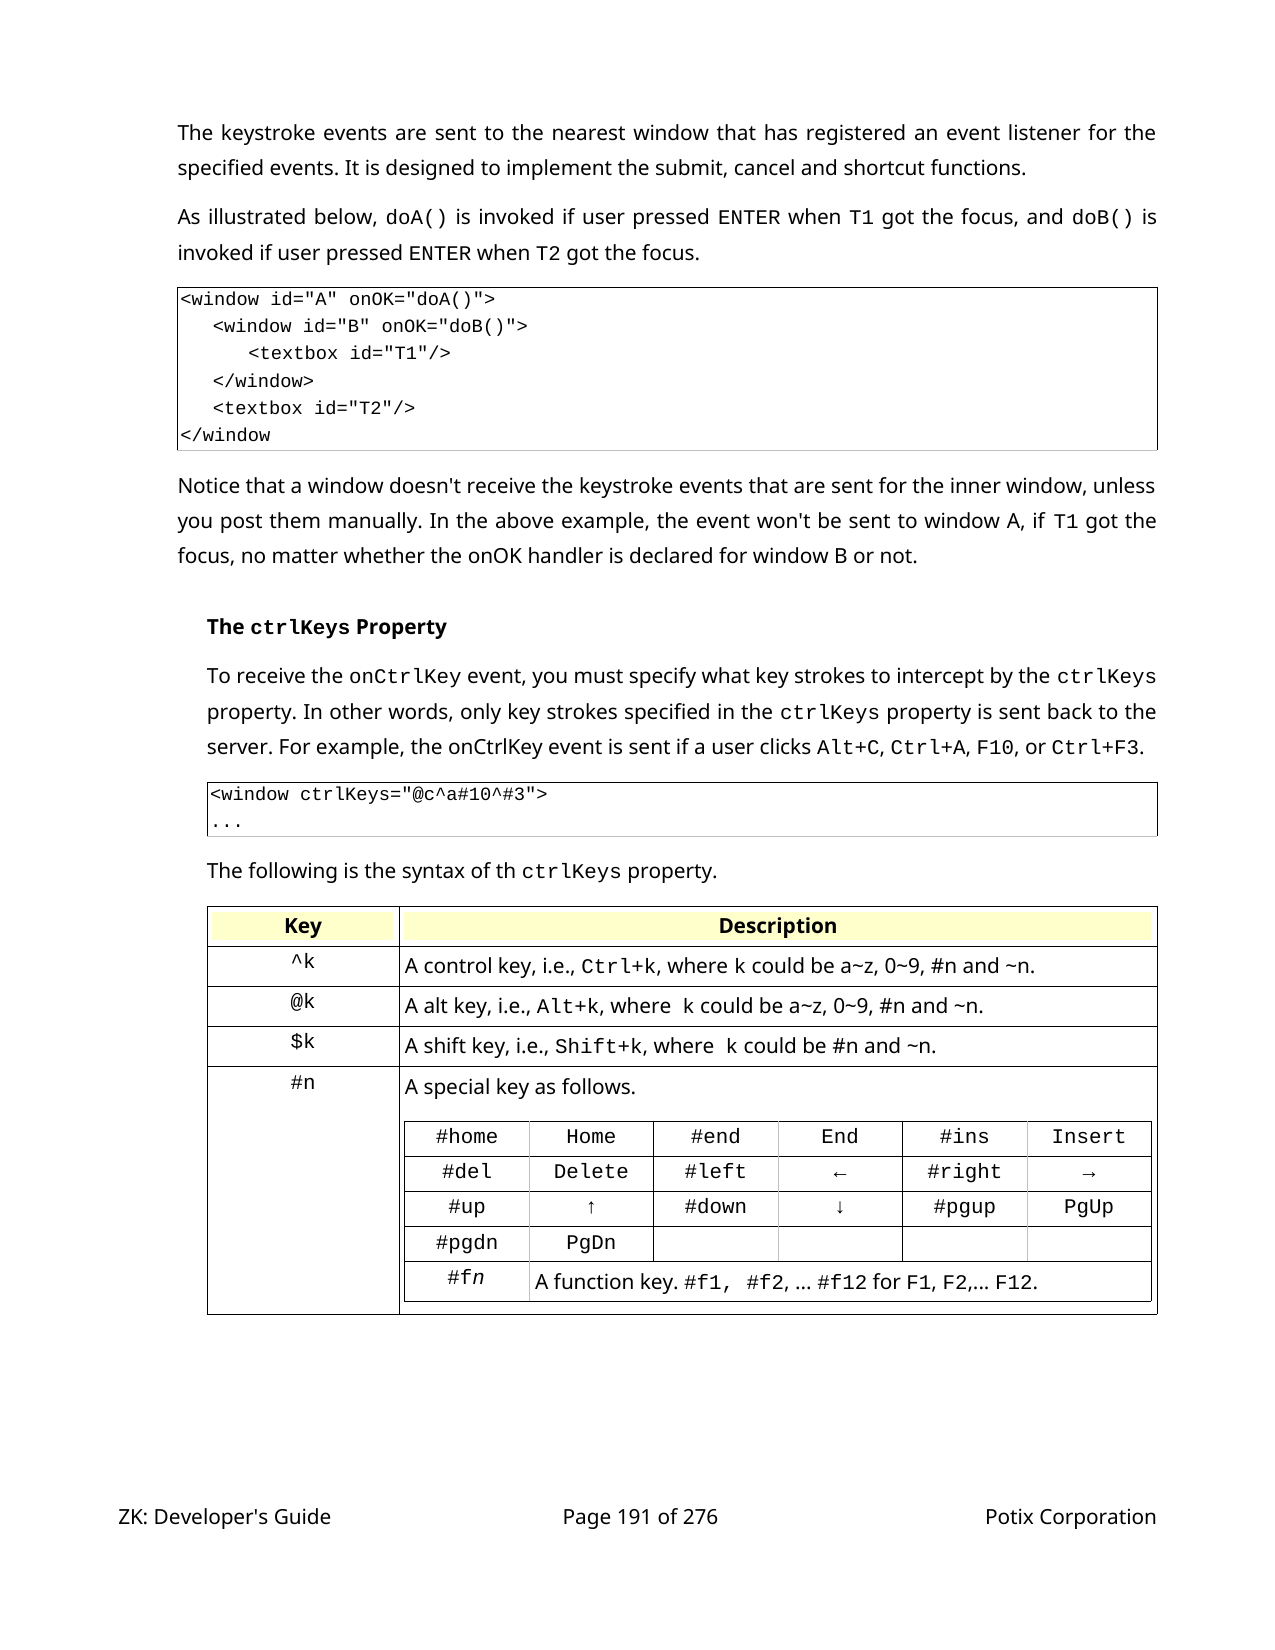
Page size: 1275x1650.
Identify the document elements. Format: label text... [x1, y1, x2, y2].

table_cell #n [208, 1067, 399, 1314]
table_cell #pgup [903, 1192, 1027, 1226]
text <window ctrlKeys="@c^a#10^#3"> [208, 783, 1157, 806]
table_cell ^k [208, 947, 399, 986]
table_header #end [654, 1122, 778, 1156]
table_cell #down [654, 1192, 778, 1226]
text </window> [178, 368, 1157, 393]
table_cell #fn [405, 1262, 529, 1301]
table_cell [779, 1227, 902, 1261]
text <textbox id="T2"/> [178, 396, 1157, 420]
text To receive the onCtrlKey event, you must specify what key strokes to intercept by the ctrlKeys property. In other words, only key strokes specified in the ctrlKeys property is sent back to the server. For example, the onCtrlKey event is sent if a user clicks Alt+C, Ctrl+A, F10, or Ctrl+F3. [207, 661, 1157, 761]
table_cell #right [903, 1157, 1027, 1191]
table_header #ins [903, 1122, 1027, 1156]
text <window id="B" onOK="doB()"> [178, 314, 1157, 338]
table_cell ← [779, 1157, 902, 1191]
table_header Insert [1028, 1122, 1151, 1156]
table_cell #del [405, 1157, 529, 1191]
table_cell #up [405, 1192, 529, 1226]
table_cell A special key as follows. [400, 1067, 1157, 1314]
text </window [178, 423, 1157, 450]
subtitle The ctrlKeys Property [207, 612, 1157, 641]
text ... [208, 809, 1157, 836]
text <window id="A" onOK="doA()"> [178, 288, 1157, 311]
table_cell A function key. #f1, #f2, ... #f12 for F1, F2,... F12. [530, 1262, 1151, 1301]
table_cell $k [208, 1027, 399, 1066]
table_cell [1028, 1227, 1151, 1261]
text Notice that a window doesn't receive the keystroke events that are sent for the inner window, unless you post them manually. In the above example, the event won't be sent to window A, if T1 got the focus, no matter whether the onOK handler is declared for window B or not. [177, 471, 1157, 570]
table_cell → [1028, 1157, 1151, 1191]
table_cell PgDn [530, 1227, 653, 1261]
table_cell ↓ [779, 1192, 902, 1226]
table_cell #left [654, 1157, 778, 1191]
text <textbox id="T1"/> [178, 341, 1157, 366]
table_header Home [530, 1122, 653, 1156]
table_cell A alt key, i.e., Alt+k, where k could be a~z, 0~9, #n and ~n. [400, 987, 1157, 1026]
table_cell A control key, i.e., Ctrl+k, where k could be a~z, 0~9, #n and ~n. [400, 947, 1157, 986]
table_header Key [208, 907, 399, 946]
table_header #home [405, 1122, 529, 1156]
table_cell ↑ [530, 1192, 653, 1226]
table_header End [779, 1122, 902, 1156]
table_cell #pgdn [405, 1227, 529, 1261]
table_header Description [400, 907, 1157, 946]
table_cell [654, 1227, 778, 1261]
table_cell Delete [530, 1157, 653, 1191]
table_cell A shift key, i.e., Shift+k, where k could be #n and ~n. [400, 1027, 1157, 1066]
text The following is the syntax of th ctrlKeys property. [207, 857, 1157, 885]
text The keystroke events are sent to the nearest window that has registered an event listener for the specified events. It is designed to implement the submit, cancel and shortcut functions. [177, 118, 1157, 182]
table_cell @k [208, 987, 399, 1026]
text As illustrated below, doA() is invoked if user pressed ENTER when T1 got the focus, and doB() is invoked if user pressed ENTER when T2 got the focus. [177, 202, 1157, 266]
table_cell PgUp [1028, 1192, 1151, 1226]
table_cell [903, 1227, 1027, 1261]
